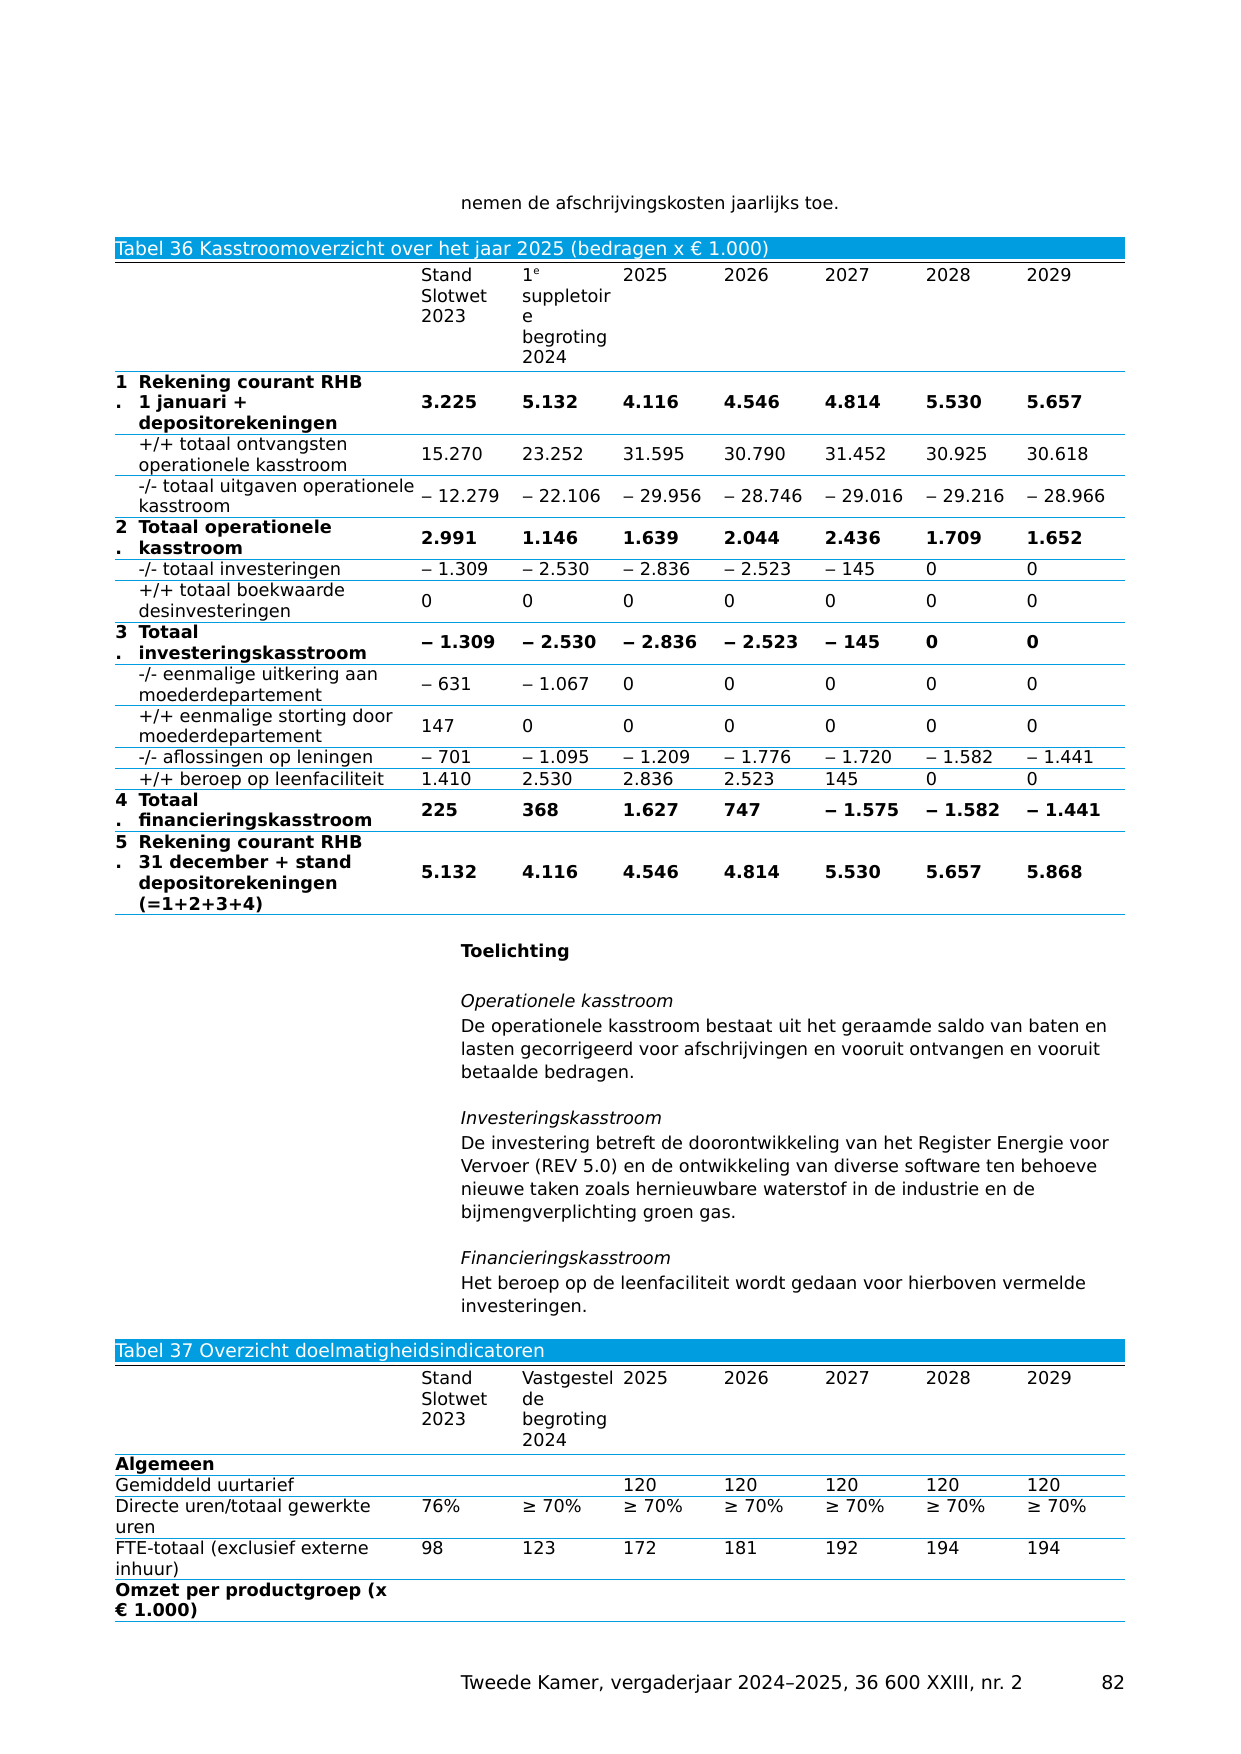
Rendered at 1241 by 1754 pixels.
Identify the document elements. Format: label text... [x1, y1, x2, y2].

table_cell 2. [115, 518, 135, 559]
table_cell 0 [923, 706, 1023, 747]
table_cell 2027 [822, 263, 923, 371]
table_cell 0 [721, 706, 822, 747]
table_cell 5. [115, 832, 135, 914]
table_cell 120 [721, 1476, 822, 1496]
table_cell [721, 1580, 822, 1621]
table_cell 181 [721, 1539, 822, 1579]
text De investering betreft de doorontwikkeling van het Register Energie voor Vervoer (REV 5.0) en de ontwikkeling van diverse software ten behoeve nieuwe taken zoals hernieuwbare waterstof in de industrie en de bijmengverplichting groen gas. [461, 1131, 1125, 1223]
table_cell ‒ 631 [418, 665, 519, 705]
table_cell [1024, 1455, 1125, 1474]
table_cell [923, 1580, 1024, 1621]
table_cell 0 [1024, 706, 1125, 747]
table_cell [115, 1366, 418, 1453]
table_cell Stand Slotwet 2023 [418, 1366, 519, 1453]
table_cell 15.270 [418, 435, 519, 475]
table_cell 0 [1024, 665, 1125, 705]
table_cell 1.652 [1024, 518, 1125, 559]
text Investeringskasstroom [461, 1106, 1125, 1129]
text De operationele kasstroom bestaat uit het geraamde saldo van baten en lasten gecorrigeerd voor afschrijvingen en vooruit ontvangen en vooruit betaalde bedragen. [461, 1014, 1125, 1083]
table_cell 0 [822, 706, 923, 747]
table_cell 194 [923, 1539, 1024, 1579]
table_cell 4.116 [620, 372, 721, 433]
table_cell 2026 [721, 1366, 822, 1453]
table_cell Stand Slotwet 2023 [418, 263, 519, 371]
table_cell ‒ 1.776 [721, 748, 822, 768]
table_cell 0 [822, 665, 923, 705]
table_cell 1e suppletoire begroting 2024 [519, 263, 620, 371]
table_cell 192 [822, 1539, 923, 1579]
table_cell ‒ 1.575 [822, 790, 923, 831]
table_cell 2.523 [721, 769, 822, 789]
table_cell [115, 476, 135, 517]
table_cell ‒ 29.016 [822, 476, 923, 517]
table_cell ‒ 701 [418, 748, 519, 768]
table_cell 30.790 [721, 435, 822, 475]
table_cell ‒ 12.279 [418, 476, 519, 517]
table_cell 2025 [620, 263, 721, 371]
table_cell ‒ 29.216 [923, 476, 1023, 517]
table_cell -/- aflossingen op leningen [135, 748, 418, 768]
table_cell 120 [1024, 1476, 1125, 1496]
table_cell ≥ 70% [923, 1497, 1024, 1537]
table_cell [115, 435, 135, 475]
table_cell [519, 1455, 620, 1474]
table_cell ‒ 28.746 [721, 476, 822, 517]
table_cell ‒ 2.530 [519, 623, 620, 663]
table_cell 0 [923, 581, 1023, 622]
table_cell 225 [418, 790, 519, 831]
table_cell 120 [620, 1476, 721, 1496]
table_cell 0 [822, 581, 923, 622]
text Operationele kasstroom [461, 989, 1125, 1012]
table_cell ‒ 1.095 [519, 748, 620, 768]
table_cell Totaal operationele kasstroom [135, 518, 418, 559]
table_cell ≥ 70% [822, 1497, 923, 1537]
table_cell [1024, 1580, 1125, 1621]
table_cell 2028 [923, 1366, 1024, 1453]
table_cell ‒ 22.106 [519, 476, 620, 517]
table_cell [115, 560, 135, 580]
table_cell ‒ 2.530 [519, 560, 620, 580]
table_cell ≥ 70% [620, 1497, 721, 1537]
table_cell +/+ beroep op leenfaciliteit [135, 769, 418, 789]
table_cell ‒ 2.523 [721, 623, 822, 663]
table_cell 76% [418, 1497, 519, 1537]
table_cell [115, 263, 135, 371]
table_cell 2027 [822, 1366, 923, 1453]
table_cell 368 [519, 790, 620, 831]
table_cell 31.595 [620, 435, 721, 475]
table_cell ‒ 1.309 [418, 560, 519, 580]
table_cell 5.657 [1024, 372, 1125, 433]
table_cell 5.657 [923, 832, 1023, 914]
table_cell 5.530 [822, 832, 923, 914]
table_cell Omzet per productgroep (x € 1.000) [115, 1580, 418, 1621]
table_cell [418, 1455, 519, 1474]
table_cell 1.627 [620, 790, 721, 831]
table_cell 5.868 [1024, 832, 1125, 914]
table_cell 194 [1024, 1539, 1125, 1579]
table_cell 1. [115, 372, 135, 433]
table_cell -/- totaal investeringen [135, 560, 418, 580]
table_cell 98 [418, 1539, 519, 1579]
table_cell 5.132 [418, 832, 519, 914]
table_cell Directe uren/totaal gewerkte uren [115, 1497, 418, 1537]
table_cell 4.814 [721, 832, 822, 914]
table_cell 0 [721, 665, 822, 705]
table_cell 0 [923, 665, 1023, 705]
table_cell -/- eenmalige uitkering aan moederdepartement [135, 665, 418, 705]
table_cell 0 [1024, 623, 1125, 663]
table_cell 30.618 [1024, 435, 1125, 475]
table_cell Vastgestelde begroting 2024 [519, 1366, 620, 1453]
table_cell +/+ totaal ontvangsten operationele kasstroom [135, 435, 418, 475]
table_cell ‒ 2.523 [721, 560, 822, 580]
table_cell 4.116 [519, 832, 620, 914]
text Financieringskasstroom [461, 1246, 1125, 1269]
table_cell [115, 706, 135, 747]
table_cell 1.639 [620, 518, 721, 559]
table_cell 123 [519, 1539, 620, 1579]
text nemen de afschrijvingskosten jaarlijks toe. [461, 191, 1125, 214]
text Het beroep op de leenfaciliteit wordt gedaan voor hierboven vermelde investeringen. [461, 1271, 1125, 1317]
table_cell 3.225 [418, 372, 519, 433]
table_cell ‒ 1.067 [519, 665, 620, 705]
table_cell ‒ 1.720 [822, 748, 923, 768]
table_cell 2.836 [620, 769, 721, 789]
table_cell -/- totaal uitgaven operationele kasstroom [135, 476, 418, 517]
table_cell Gemiddeld uurtarief [115, 1476, 418, 1496]
table_cell ‒ 28.966 [1024, 476, 1125, 517]
table_cell [115, 665, 135, 705]
table_cell ‒ 29.956 [620, 476, 721, 517]
table_cell 4.546 [620, 832, 721, 914]
table_cell 0 [620, 581, 721, 622]
table_cell ‒ 1.582 [923, 790, 1023, 831]
table_cell 2.530 [519, 769, 620, 789]
table_cell +/+ eenmalige storting door moederdepartement [135, 706, 418, 747]
table_cell 5.132 [519, 372, 620, 433]
table_cell [822, 1455, 923, 1474]
table_cell [115, 581, 135, 622]
table_cell 0 [1024, 769, 1125, 789]
table_cell ‒ 1.441 [1024, 748, 1125, 768]
table_cell 1.146 [519, 518, 620, 559]
table_cell 5.530 [923, 372, 1023, 433]
table_cell 4.546 [721, 372, 822, 433]
text Toelichting [461, 939, 1125, 962]
table_cell ≥ 70% [1024, 1497, 1125, 1537]
table_cell 1.709 [923, 518, 1023, 559]
table_cell 2.991 [418, 518, 519, 559]
table_cell 2028 [923, 263, 1023, 371]
table_cell 4.814 [822, 372, 923, 433]
table_cell FTE-totaal (exclusief externe inhuur) [115, 1539, 418, 1579]
table_cell 0 [923, 623, 1023, 663]
table_cell 23.252 [519, 435, 620, 475]
table_cell [923, 1455, 1024, 1474]
table_cell 2029 [1024, 1366, 1125, 1453]
table_cell [135, 263, 418, 371]
table_cell 0 [620, 706, 721, 747]
table_cell [721, 1455, 822, 1474]
table_cell ≥ 70% [519, 1497, 620, 1537]
table_cell 0 [519, 581, 620, 622]
table_cell [620, 1580, 721, 1621]
table_cell Rekening courant RHB 1 januari + depositorekeningen [135, 372, 418, 433]
table_cell +/+ totaal boekwaarde desinvesteringen [135, 581, 418, 622]
table_cell ‒ 145 [822, 560, 923, 580]
table_cell ‒ 145 [822, 623, 923, 663]
table_cell ‒ 1.441 [1024, 790, 1125, 831]
table_cell 4. [115, 790, 135, 831]
table_cell ≥ 70% [721, 1497, 822, 1537]
table_cell [620, 1455, 721, 1474]
table_cell 120 [822, 1476, 923, 1496]
table_cell 31.452 [822, 435, 923, 475]
table_cell [519, 1580, 620, 1621]
table_cell [519, 1476, 620, 1496]
table_cell 0 [620, 665, 721, 705]
table_cell 0 [1024, 581, 1125, 622]
table_cell [115, 748, 135, 768]
table_cell 2029 [1024, 263, 1125, 371]
table_cell 0 [1024, 560, 1125, 580]
table_cell 120 [923, 1476, 1024, 1496]
table_cell 2026 [721, 263, 822, 371]
table_cell Totaal investeringskasstroom [135, 623, 418, 663]
table_cell [418, 1580, 519, 1621]
table_cell ‒ 1.209 [620, 748, 721, 768]
table_cell Rekening courant RHB 31 december + stand depositorekeningen (=1+2+3+4) [135, 832, 418, 914]
table_cell 2.044 [721, 518, 822, 559]
table_cell 0 [721, 581, 822, 622]
table_cell ‒ 1.582 [923, 748, 1023, 768]
table_cell 1.410 [418, 769, 519, 789]
table_cell ‒ 1.309 [418, 623, 519, 663]
table_cell 0 [923, 560, 1023, 580]
table_cell ‒ 2.836 [620, 623, 721, 663]
table_cell [115, 769, 135, 789]
table_cell 2.436 [822, 518, 923, 559]
table_cell 172 [620, 1539, 721, 1579]
table_cell Algemeen [115, 1455, 418, 1474]
table_cell 2025 [620, 1366, 721, 1453]
table_cell 0 [519, 706, 620, 747]
table_cell 747 [721, 790, 822, 831]
table_cell [418, 1476, 519, 1496]
table_cell Totaal financieringskasstroom [135, 790, 418, 831]
table_cell ‒ 2.836 [620, 560, 721, 580]
table_cell 3. [115, 623, 135, 663]
table_cell 0 [418, 581, 519, 622]
table_cell [822, 1580, 923, 1621]
table_cell 147 [418, 706, 519, 747]
table_cell 30.925 [923, 435, 1023, 475]
table_cell 0 [923, 769, 1023, 789]
table_cell 145 [822, 769, 923, 789]
